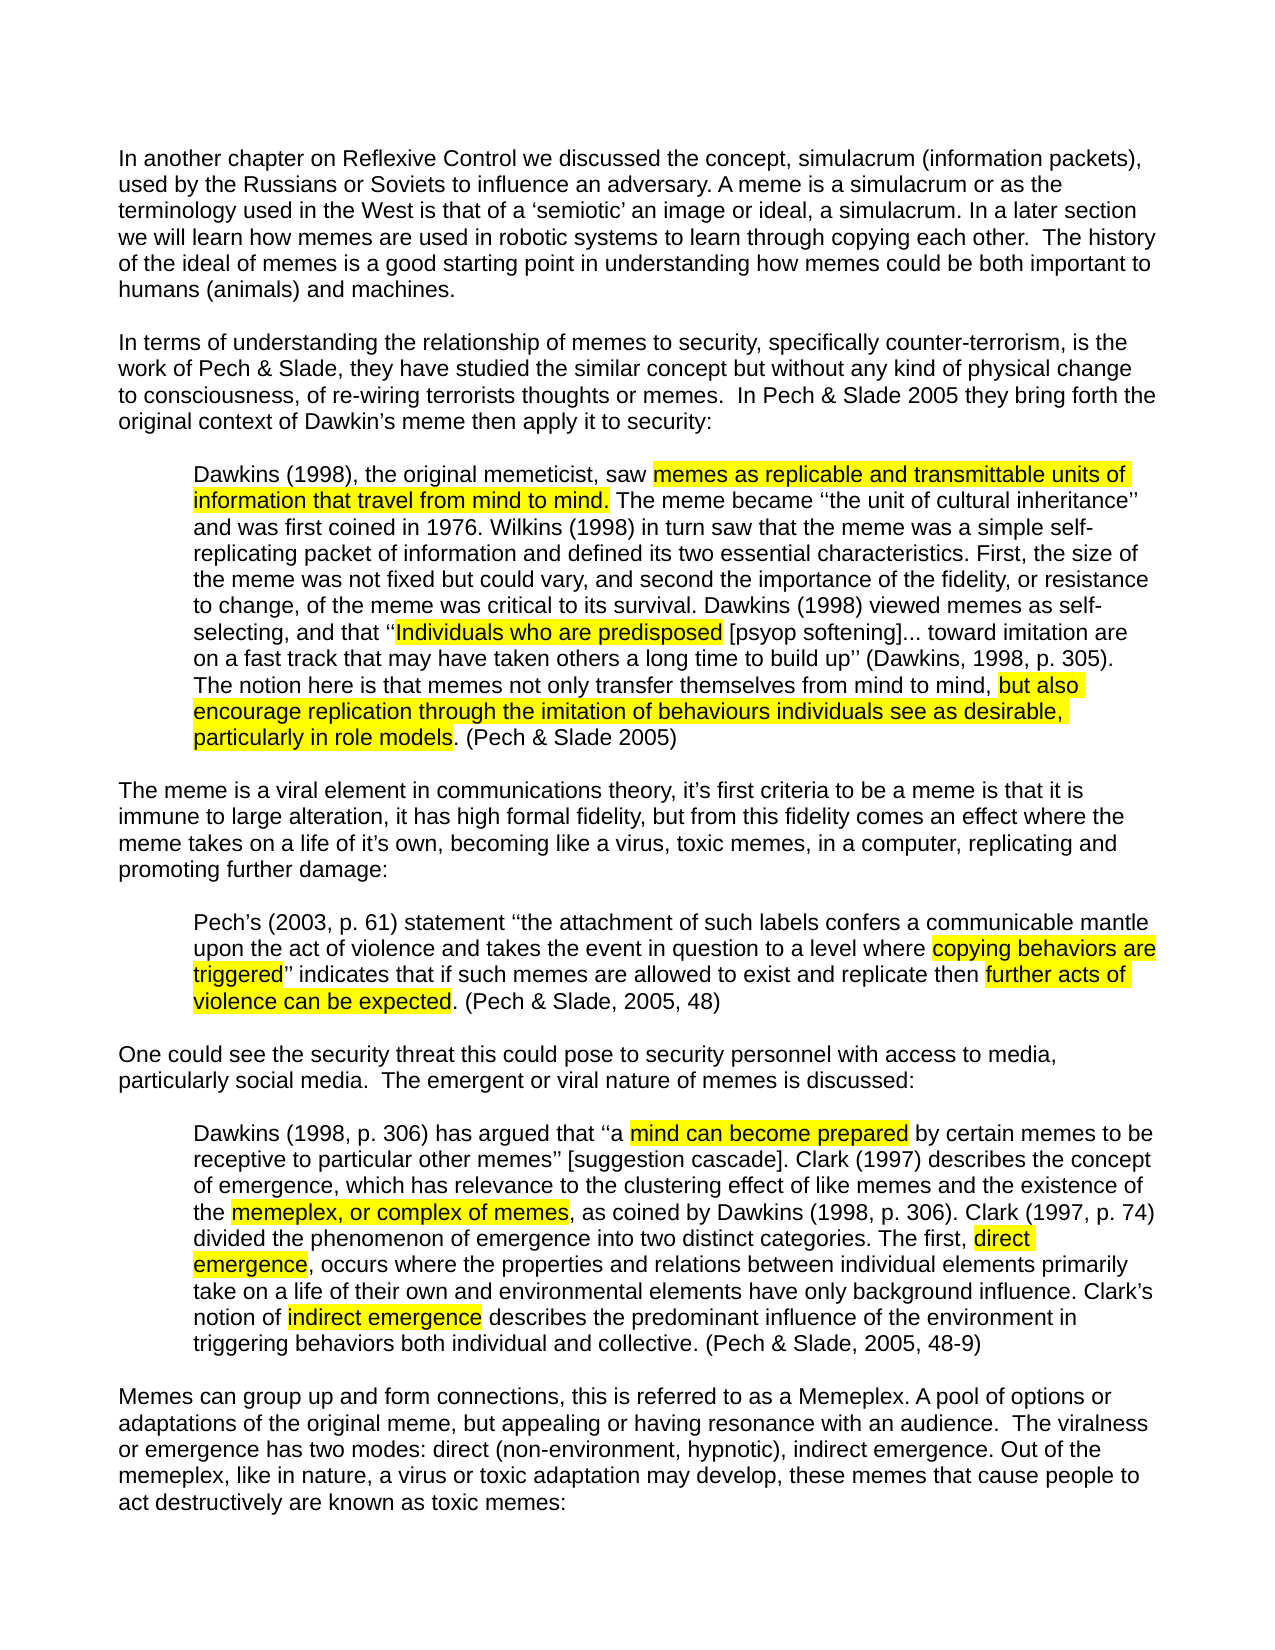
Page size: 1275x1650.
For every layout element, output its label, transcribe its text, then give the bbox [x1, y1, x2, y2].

text Dawkins (1998), the original memeticist, saw memes as replicable and transmittable units of information that travel from mind to mind. The meme became ‘‘the unit of cultural inheritance’’ and was first coined in 1976. Wilkins (1998) in turn saw that the meme was a simple self-replicating packet of information and defined its two essential characteristics. First, the size of the meme was not fixed but could vary, and second the importance of the fidelity, or resistance to change, of the meme was critical to its survival. Dawkins (1998) viewed memes as self-selecting, and that ‘‘Individuals who are predisposed [psyop softening]... toward imitation are on a fast track that may have taken others a long time to build up’’ (Dawkins, 1998, p. 305). The notion here is that memes not only transfer themselves from mind to mind, but also encourage replication through the imitation of behaviours individuals see as desirable, particularly in role models. (Pech & Slade 2005) [193, 461, 1157, 751]
text One could see the security threat this could pose to security personnel with access to media, particularly social media. The emergent or viral nature of memes is discussed: [118, 1041, 1157, 1093]
text Dawkins (1998, p. 306) has argued that ‘‘a mind can become prepared by certain memes to be receptive to particular other memes’’ [suggestion cascade]. Clark (1997) describes the concept of emergence, which has relevance to the clustering effect of like memes and the existence of the memeplex, or complex of memes, as coined by Dawkins (1998, p. 306). Clark (1997, p. 74) divided the phenomenon of emergence into two distinct categories. The first, direct emergence, occurs where the properties and relations between individual elements primarily take on a life of their own and environmental elements have only background influence. Clark’s notion of indirect emergence describes the predominant influence of the environment in triggering behaviors both individual and collective. (Pech & Slade, 2005, 48-9) [193, 1119, 1157, 1357]
text In terms of understanding the relationship of memes to security, specifically counter-terrorism, is the work of Pech & Slade, they have studied the similar concept but without any kind of physical change to consciousness, of re-wiring terrorists thoughts or memes. In Pech & Slade 2005 they bring forth the original context of Dawkin’s meme then apply it to security: [118, 329, 1157, 434]
text Memes can group up and form connections, this is referred to as a Memeplex. A pool of options or adaptations of the original meme, but appealing or having resonance with an audience. The viralness or emergence has two modes: direct (non-environment, hypnotic), indirect emergence. Out of the memeplex, like in nature, a virus or toxic adaptation may develop, these memes that cause people to act destructively are known as toxic memes: [118, 1383, 1157, 1515]
text Pech’s (2003, p. 61) statement ‘‘the attachment of such labels confers a communicable mantle upon the act of violence and takes the event in question to a level where copying behaviors are triggered’’ indicates that if such memes are allowed to exist and replicate then further acts of violence can be expected. (Pech & Slade, 2005, 48) [193, 909, 1157, 1014]
text The meme is a viral element in communications theory, it’s first criteria to be a meme is that it is immune to large alteration, it has high formal fidelity, but from this fidelity comes an effect where the meme takes on a life of it’s own, becoming like a virus, toxic memes, in a computer, replicating and promoting further damage: [118, 777, 1157, 882]
text In another chapter on Reflexive Control we discussed the concept, simulacrum (information packets), used by the Russians or Soviets to influence an adversary. A meme is a simulacrum or as the terminology used in the West is that of a ‘semiotic’ an image or ideal, a simulacrum. In a later section we will learn how memes are used in robotic systems to learn through copying each other. The history of the ideal of memes is a good starting point in understanding how memes could be both important to humans (animals) and machines. [118, 144, 1157, 303]
